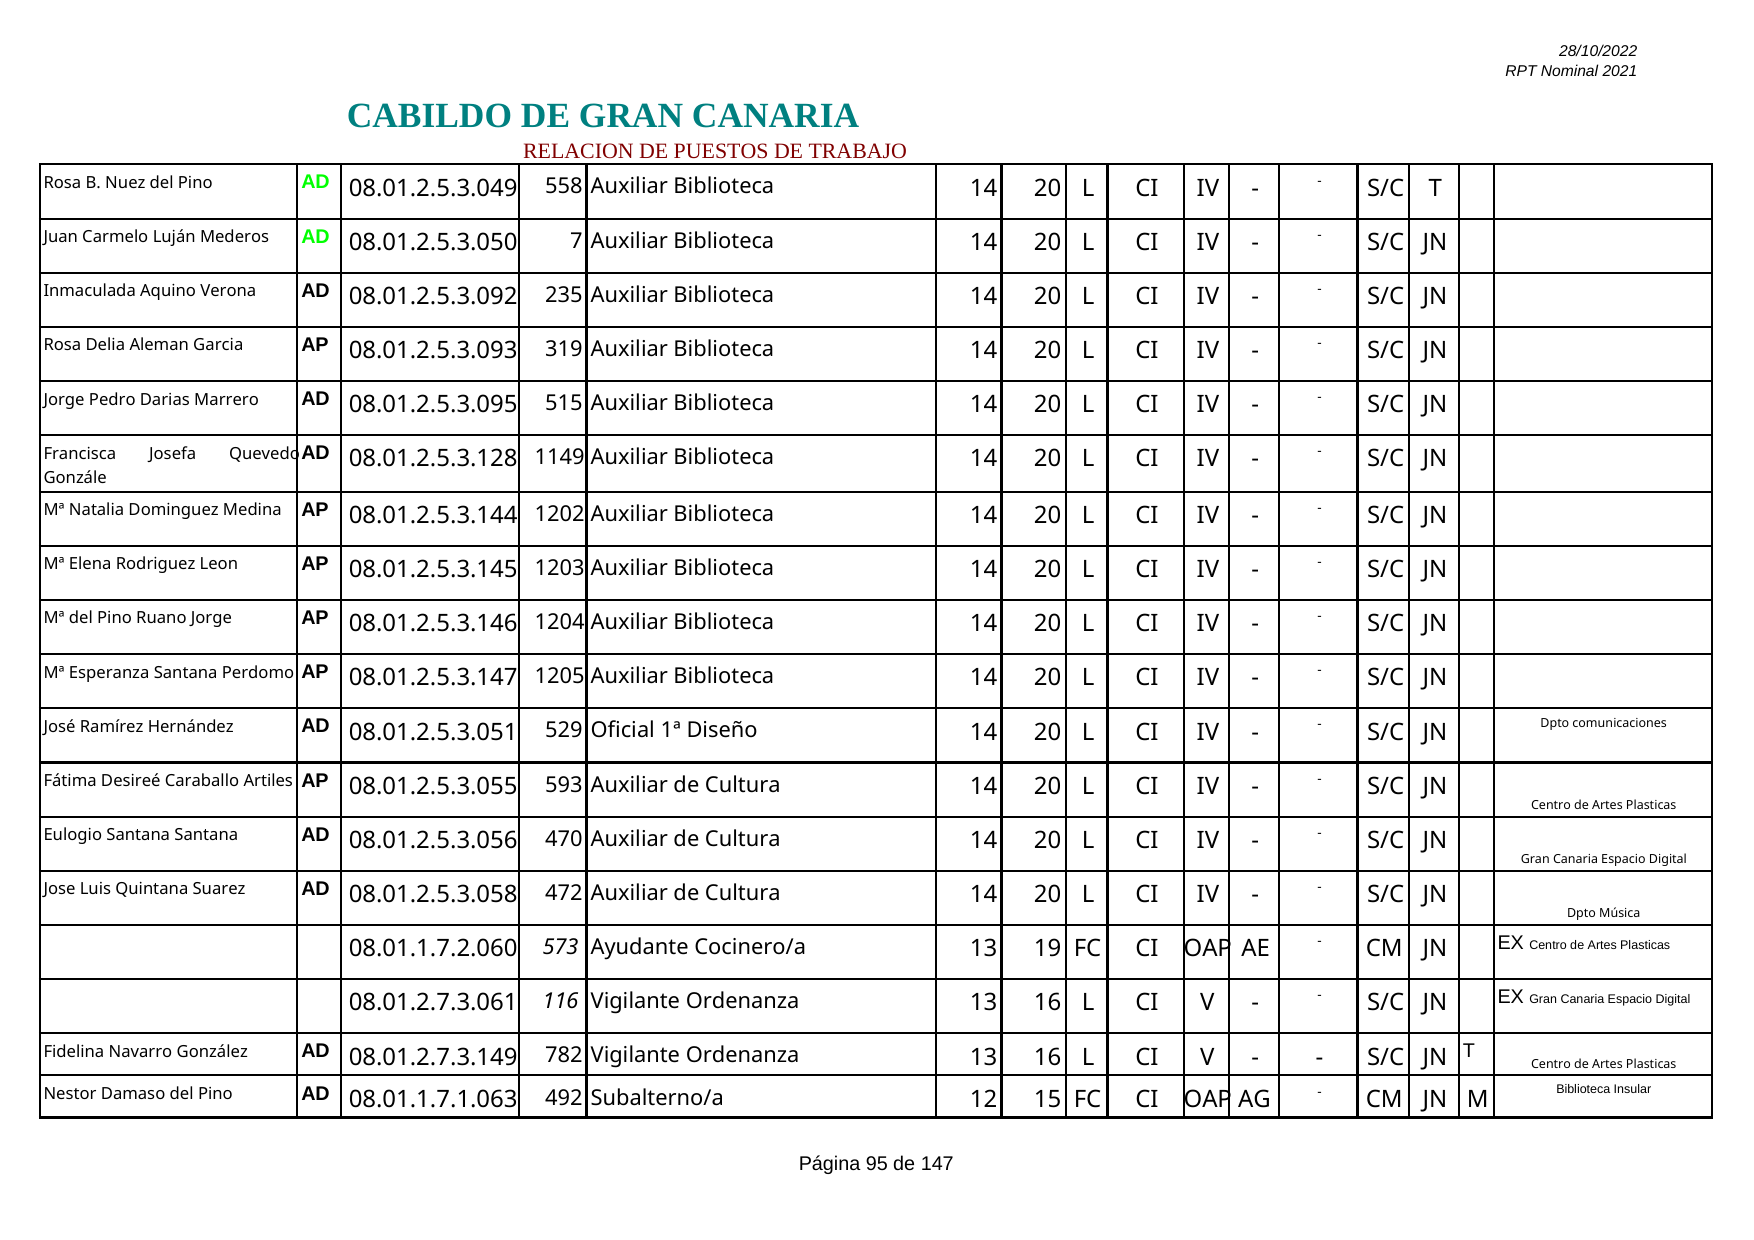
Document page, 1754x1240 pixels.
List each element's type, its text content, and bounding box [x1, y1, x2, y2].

table_cell [1495, 220, 1711, 272]
table_cell CI [1109, 220, 1183, 272]
table_cell Auxiliar Biblioteca [588, 655, 935, 707]
table_cell Biblioteca Insular [1495, 1076, 1711, 1116]
table_cell - [1230, 220, 1278, 272]
table_cell L [1067, 328, 1106, 380]
table_cell 14 [937, 274, 1000, 326]
table_cell [1495, 493, 1711, 545]
table_cell CI [1109, 872, 1183, 924]
table_cell L [1067, 493, 1106, 545]
table_cell EX Gran Canaria Espacio Digital [1495, 980, 1711, 1032]
table_cell - [1230, 274, 1278, 326]
table_cell S/C [1359, 1034, 1408, 1074]
table_cell 13 [937, 926, 1000, 978]
table_cell L [1067, 655, 1106, 707]
table_cell 529 [520, 709, 585, 761]
table_cell - [1280, 493, 1356, 545]
table_cell IV [1185, 328, 1228, 380]
table_cell Auxiliar de Cultura [588, 764, 935, 816]
table_cell Fátima Desireé Caraballo Artiles [41, 764, 296, 816]
table_cell CM [1359, 926, 1408, 978]
table_cell JN [1410, 220, 1458, 272]
table_cell [1495, 274, 1711, 326]
table_cell L [1067, 547, 1106, 599]
table_cell 573 [520, 926, 585, 978]
table_cell [1460, 328, 1493, 380]
table_cell - [1230, 165, 1278, 217]
table_cell - [1230, 764, 1278, 816]
table_cell AG [1230, 1076, 1278, 1116]
table_cell IV [1185, 165, 1228, 217]
table_cell S/C [1359, 493, 1408, 545]
table_cell T [1460, 1034, 1493, 1074]
table_cell - [1230, 328, 1278, 380]
table_cell CI [1109, 709, 1183, 761]
table_cell FC [1067, 926, 1106, 978]
table_cell - [1280, 872, 1356, 924]
table_cell Mª Elena Rodriguez Leon [41, 547, 296, 599]
table_cell [1495, 165, 1711, 217]
table_cell Rosa Delia Aleman Garcia [41, 328, 296, 380]
table_cell 14 [937, 328, 1000, 380]
table_cell 13 [937, 980, 1000, 1032]
table_cell Juan Carmelo Luján Mederos [41, 220, 296, 272]
table_cell - [1280, 980, 1356, 1032]
table_cell [1495, 547, 1711, 599]
table_cell AP [298, 547, 340, 599]
table_cell 20 [1003, 818, 1065, 870]
table_cell 492 [520, 1076, 585, 1116]
table_cell L [1067, 980, 1106, 1032]
table_cell 20 [1003, 165, 1065, 217]
table_cell 20 [1003, 601, 1065, 653]
table_cell IV [1185, 274, 1228, 326]
table_cell [298, 980, 340, 1032]
table_cell - [1280, 220, 1356, 272]
table_cell - [1230, 436, 1278, 491]
table_cell IV [1185, 818, 1228, 870]
table_cell 19 [1003, 926, 1065, 978]
table_cell 515 [520, 382, 585, 434]
table_cell JN [1410, 709, 1458, 761]
table_cell Auxiliar Biblioteca [588, 274, 935, 326]
table_cell - [1280, 165, 1356, 217]
table_cell - [1230, 382, 1278, 434]
table_cell S/C [1359, 980, 1408, 1032]
table_cell 1204 [520, 601, 585, 653]
table_cell 20 [1003, 655, 1065, 707]
table_cell L [1067, 274, 1106, 326]
table_cell Mª Natalia Dominguez Medina [41, 493, 296, 545]
table_cell IV [1185, 872, 1228, 924]
table_cell L [1067, 601, 1106, 653]
table_cell Mª del Pino Ruano Jorge [41, 601, 296, 653]
table_cell CI [1109, 926, 1183, 978]
table_cell [1460, 818, 1493, 870]
table_cell CI [1109, 493, 1183, 545]
table_cell 08.01.2.5.3.049 [342, 165, 518, 217]
table_cell - [1230, 1034, 1278, 1074]
table_cell AP [298, 328, 340, 380]
table_cell [1495, 382, 1711, 434]
table_cell 08.01.2.5.3.051 [342, 709, 518, 761]
table_cell S/C [1359, 709, 1408, 761]
table_cell [1460, 382, 1493, 434]
table_cell L [1067, 709, 1106, 761]
table_cell [1460, 709, 1493, 761]
table_cell Auxiliar Biblioteca [588, 493, 935, 545]
table_cell 14 [937, 872, 1000, 924]
table_cell 08.01.2.7.3.061 [342, 980, 518, 1032]
table_cell V [1185, 980, 1228, 1032]
table_cell 13 [937, 1034, 1000, 1074]
table_cell Vigilante Ordenanza [588, 980, 935, 1032]
table_cell - [1230, 493, 1278, 545]
table_cell [1460, 274, 1493, 326]
table_cell 08.01.2.5.3.050 [342, 220, 518, 272]
table_cell AE [1230, 926, 1278, 978]
table_cell [1495, 601, 1711, 653]
table_cell - [1280, 601, 1356, 653]
table_cell 20 [1003, 328, 1065, 380]
table_cell - [1230, 655, 1278, 707]
table_cell Mª Esperanza Santana Perdomo [41, 655, 296, 707]
table_cell S/C [1359, 547, 1408, 599]
table_cell JN [1410, 655, 1458, 707]
table_cell 08.01.2.5.3.093 [342, 328, 518, 380]
table_cell V [1185, 1034, 1228, 1074]
table_cell - [1280, 818, 1356, 870]
table_cell L [1067, 872, 1106, 924]
table_cell Ayudante Cocinero/a [588, 926, 935, 978]
table_cell JN [1410, 274, 1458, 326]
table_cell 1149 [520, 436, 585, 491]
table_cell - [1280, 436, 1356, 491]
table_cell CI [1109, 1076, 1183, 1116]
table_cell JN [1410, 382, 1458, 434]
table_cell 558 [520, 165, 585, 217]
table_cell 20 [1003, 436, 1065, 491]
table_cell JN [1410, 1034, 1458, 1074]
table_cell 20 [1003, 274, 1065, 326]
table_cell Auxiliar Biblioteca [588, 382, 935, 434]
table_cell IV [1185, 493, 1228, 545]
table_cell M [1460, 1076, 1493, 1116]
table_cell L [1067, 764, 1106, 816]
table_cell Subalterno/a [588, 1076, 935, 1116]
table_cell T [1410, 165, 1458, 217]
table_cell - [1230, 980, 1278, 1032]
table_cell [1460, 547, 1493, 599]
table_cell AD [298, 165, 340, 217]
table_cell 15 [1003, 1076, 1065, 1116]
table_cell 08.01.1.7.2.060 [342, 926, 518, 978]
table_cell Jorge Pedro Darias Marrero [41, 382, 296, 434]
table_cell Fidelina Navarro González [41, 1034, 296, 1074]
table_cell 08.01.2.5.3.095 [342, 382, 518, 434]
table_cell 20 [1003, 547, 1065, 599]
table_cell JN [1410, 926, 1458, 978]
table_cell JN [1410, 547, 1458, 599]
table_cell 08.01.2.5.3.146 [342, 601, 518, 653]
table_cell Vigilante Ordenanza [588, 1034, 935, 1074]
table_cell [1460, 980, 1493, 1032]
table_cell 1205 [520, 655, 585, 707]
table_cell 14 [937, 165, 1000, 217]
table_cell Auxiliar Biblioteca [588, 165, 935, 217]
table_cell AD [298, 436, 340, 491]
table_cell AD [298, 709, 340, 761]
table_cell IV [1185, 764, 1228, 816]
table_cell Auxiliar de Cultura [588, 818, 935, 870]
table_cell FC [1067, 1076, 1106, 1116]
table_cell Eulogio Santana Santana [41, 818, 296, 870]
table_cell Rosa B. Nuez del Pino [41, 165, 296, 217]
table_cell Jose Luis Quintana Suarez [41, 872, 296, 924]
table_cell 20 [1003, 382, 1065, 434]
table_cell CI [1109, 328, 1183, 380]
table_cell IV [1185, 382, 1228, 434]
table_cell S/C [1359, 274, 1408, 326]
table_cell JN [1410, 328, 1458, 380]
table_cell [1460, 601, 1493, 653]
table_cell Auxiliar Biblioteca [588, 328, 935, 380]
table_cell AD [298, 274, 340, 326]
table_cell Auxiliar Biblioteca [588, 436, 935, 491]
table_cell - [1230, 601, 1278, 653]
table_cell 12 [937, 1076, 1000, 1116]
table_cell 1203 [520, 547, 585, 599]
table_cell S/C [1359, 764, 1408, 816]
table_cell CI [1109, 165, 1183, 217]
table_cell 08.01.2.5.3.128 [342, 436, 518, 491]
table_cell [1460, 493, 1493, 545]
table_cell JN [1410, 872, 1458, 924]
table_cell IV [1185, 601, 1228, 653]
table_cell 14 [937, 764, 1000, 816]
table_cell - [1280, 274, 1356, 326]
table_cell - [1280, 709, 1356, 761]
table_cell CI [1109, 1034, 1183, 1074]
table_cell S/C [1359, 601, 1408, 653]
table_cell 782 [520, 1034, 585, 1074]
table_cell AD [298, 220, 340, 272]
table_cell 16 [1003, 980, 1065, 1032]
table_cell Auxiliar Biblioteca [588, 220, 935, 272]
table_cell 08.01.2.5.3.145 [342, 547, 518, 599]
table_cell AP [298, 601, 340, 653]
table_cell JN [1410, 493, 1458, 545]
table_cell 08.01.2.7.3.149 [342, 1034, 518, 1074]
table_cell 08.01.2.5.3.056 [342, 818, 518, 870]
table_cell 7 [520, 220, 585, 272]
table_cell - [1230, 709, 1278, 761]
table_cell 593 [520, 764, 585, 816]
table_cell 14 [937, 709, 1000, 761]
table_cell 08.01.2.5.3.144 [342, 493, 518, 545]
table_cell AD [298, 1034, 340, 1074]
table_cell CI [1109, 818, 1183, 870]
table_cell S/C [1359, 382, 1408, 434]
table_cell - [1230, 818, 1278, 870]
table_cell 14 [937, 493, 1000, 545]
table_cell S/C [1359, 165, 1408, 217]
table_cell 14 [937, 220, 1000, 272]
table_cell IV [1185, 709, 1228, 761]
table_cell OAP [1185, 1076, 1228, 1116]
table_cell [1460, 872, 1493, 924]
table_cell 08.01.2.5.3.058 [342, 872, 518, 924]
table_cell 319 [520, 328, 585, 380]
table_cell AP [298, 655, 340, 707]
table_cell AD [298, 1076, 340, 1116]
table_cell 20 [1003, 872, 1065, 924]
table_cell JN [1410, 980, 1458, 1032]
table_cell [1495, 655, 1711, 707]
table_cell CI [1109, 436, 1183, 491]
table_cell L [1067, 382, 1106, 434]
table_cell 08.01.1.7.1.063 [342, 1076, 518, 1116]
table_cell S/C [1359, 436, 1408, 491]
table_cell [1495, 436, 1711, 491]
table_cell IV [1185, 547, 1228, 599]
table_cell Gran Canaria Espacio Digital [1495, 818, 1711, 870]
table_cell CI [1109, 382, 1183, 434]
table_cell Centro de Artes Plasticas [1495, 764, 1711, 816]
table_cell Dpto comunicaciones [1495, 709, 1711, 761]
table_cell 116 [520, 980, 585, 1032]
table_cell CI [1109, 655, 1183, 707]
table_cell 08.01.2.5.3.147 [342, 655, 518, 707]
table_cell 20 [1003, 764, 1065, 816]
table_cell OAP [1185, 926, 1228, 978]
table_cell - [1280, 382, 1356, 434]
table_cell JN [1410, 601, 1458, 653]
table_cell JN [1410, 764, 1458, 816]
table_cell CI [1109, 764, 1183, 816]
table_cell EX Centro de Artes Plasticas [1495, 926, 1711, 978]
table_cell AD [298, 818, 340, 870]
table_cell - [1280, 926, 1356, 978]
table_cell - [1280, 655, 1356, 707]
table_cell 16 [1003, 1034, 1065, 1074]
table_cell L [1067, 220, 1106, 272]
table_cell 1202 [520, 493, 585, 545]
table_cell - [1280, 547, 1356, 599]
table_cell CI [1109, 980, 1183, 1032]
table_cell JN [1410, 436, 1458, 491]
table_cell [1460, 165, 1493, 217]
table_cell S/C [1359, 220, 1408, 272]
table_cell AD [298, 872, 340, 924]
table_cell 08.01.2.5.3.092 [342, 274, 518, 326]
table_cell JN [1410, 1076, 1458, 1116]
table_cell - [1280, 764, 1356, 816]
table_cell [41, 980, 296, 1032]
table_cell 235 [520, 274, 585, 326]
table_cell 08.01.2.5.3.055 [342, 764, 518, 816]
table_cell AP [298, 764, 340, 816]
table_cell 472 [520, 872, 585, 924]
table_cell 20 [1003, 220, 1065, 272]
table_cell IV [1185, 655, 1228, 707]
table_cell CM [1359, 1076, 1408, 1116]
table_cell 14 [937, 436, 1000, 491]
table_cell CI [1109, 601, 1183, 653]
table_cell 470 [520, 818, 585, 870]
table_cell L [1067, 165, 1106, 217]
table_cell [1460, 220, 1493, 272]
table_cell - [1280, 328, 1356, 380]
table_cell L [1067, 436, 1106, 491]
table_cell - [1280, 1076, 1356, 1116]
table_cell Auxiliar de Cultura [588, 872, 935, 924]
table_cell José Ramírez Hernández [41, 709, 296, 761]
table_cell AD [298, 382, 340, 434]
table_cell [1495, 328, 1711, 380]
table_cell S/C [1359, 328, 1408, 380]
table_cell CI [1109, 274, 1183, 326]
table_cell 14 [937, 547, 1000, 599]
table_cell IV [1185, 436, 1228, 491]
table_cell [298, 926, 340, 978]
table_cell [1460, 764, 1493, 816]
table_cell S/C [1359, 872, 1408, 924]
table_cell Centro de Artes Plasticas [1495, 1034, 1711, 1074]
table_cell IV [1185, 220, 1228, 272]
table_cell - [1230, 547, 1278, 599]
table_cell 14 [937, 655, 1000, 707]
table_cell 14 [937, 818, 1000, 870]
table_cell - [1280, 1034, 1356, 1074]
table_cell S/C [1359, 818, 1408, 870]
table_cell Inmaculada Aquino Verona [41, 274, 296, 326]
table_cell Francisca Josefa Quevedo Gonzále [41, 436, 296, 491]
table_cell L [1067, 1034, 1106, 1074]
table_cell 20 [1003, 493, 1065, 545]
table_cell JN [1410, 818, 1458, 870]
table_cell 14 [937, 601, 1000, 653]
table_cell [1460, 655, 1493, 707]
table_cell Dpto Música [1495, 872, 1711, 924]
table_cell CI [1109, 547, 1183, 599]
table_cell 14 [937, 382, 1000, 434]
table_cell - [1230, 872, 1278, 924]
table_cell Oficial 1ª Diseño [588, 709, 935, 761]
table_cell [41, 926, 296, 978]
table_cell 20 [1003, 709, 1065, 761]
table_cell Nestor Damaso del Pino [41, 1076, 296, 1116]
table_cell AP [298, 493, 340, 545]
table_cell Auxiliar Biblioteca [588, 601, 935, 653]
table_cell L [1067, 818, 1106, 870]
table_cell Auxiliar Biblioteca [588, 547, 935, 599]
table_cell [1460, 926, 1493, 978]
table_cell S/C [1359, 655, 1408, 707]
table_cell [1460, 436, 1493, 491]
